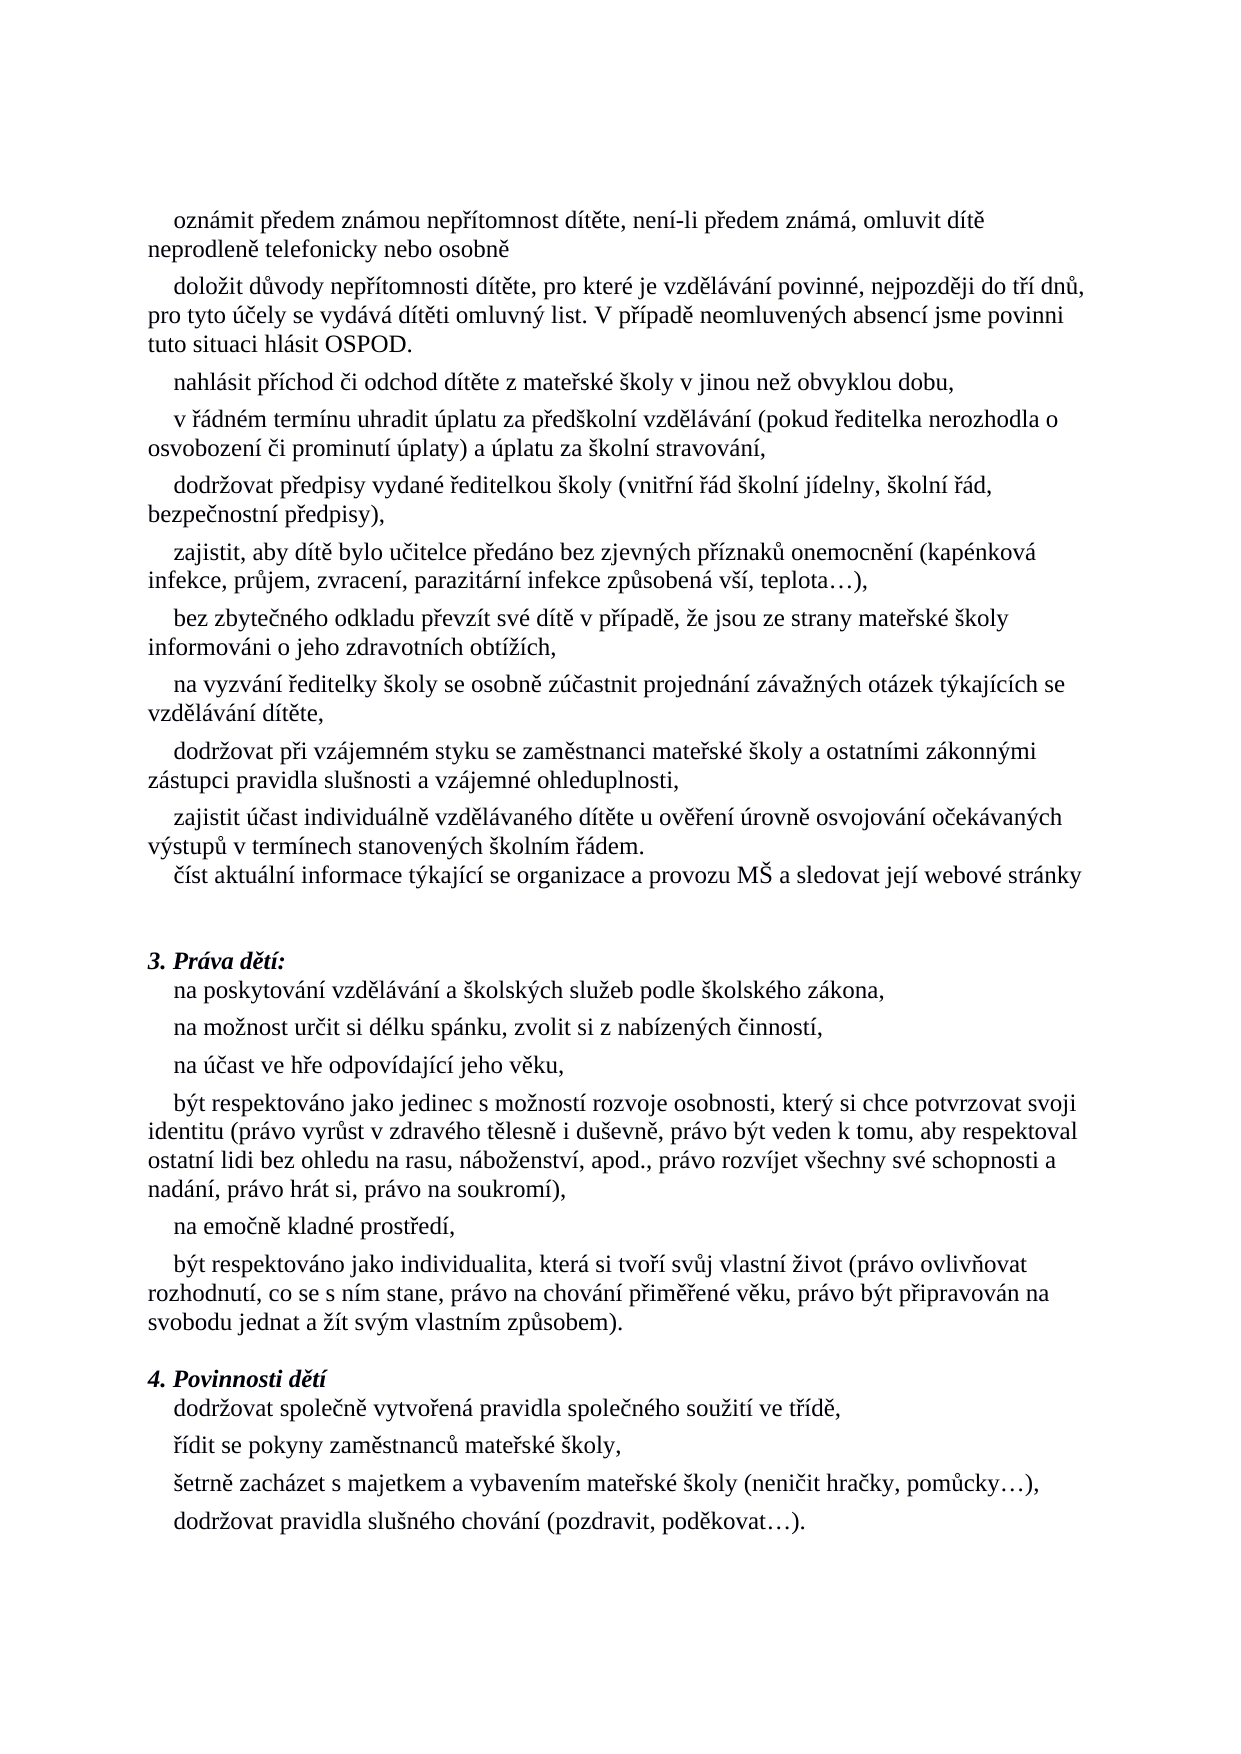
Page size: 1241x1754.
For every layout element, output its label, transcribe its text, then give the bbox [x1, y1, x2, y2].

text  na účast ve hře odpovídající jeho věku, [148, 1050, 1093, 1079]
text  v řádném termínu uhradit úplatu za předškolní vzdělávání (pokud ředitelka nerozhodla o osvobození či prominutí úplaty) a úplatu za školní stravování, [148, 404, 1093, 462]
text 3. Práva dětí: [148, 946, 1093, 975]
text  na emočně kladné prostředí, [148, 1211, 1093, 1240]
text  nahlásit příchod či odchod dítěte z mateřské školy v jinou než obvyklou dobu, [148, 367, 1093, 395]
text  šetrně zacházet s majetkem a vybavením mateřské školy (neničit hračky, pomůcky…), [148, 1468, 1093, 1497]
text  dodržovat společně vytvořená pravidla společného soužití ve třídě, [148, 1393, 1093, 1422]
text  být respektováno jako individualita, která si tvoří svůj vlastní život (právo ovlivňovat rozhodnutí, co se s ním stane, právo na chování přiměřené věku, právo být připravován na svobodu jednat a žít svým vlastním způsobem). [148, 1249, 1093, 1335]
text  zajistit účast individuálně vzdělávaného dítěte u ověření úrovně osvojování očekávaných výstupů v termínech stanovených školním řádem. [148, 802, 1093, 860]
text  dodržovat při vzájemném styku se zaměstnanci mateřské školy a ostatními zákonnými zástupci pravidla slušnosti a vzájemné ohleduplnosti, [148, 736, 1093, 793]
text  oznámit předem známou nepřítomnost dítěte, není-li předem známá, omluvit dítě neprodleně telefonicky nebo osobně [148, 205, 1093, 263]
text  na možnost určit si délku spánku, zvolit si z nabízených činností, [148, 1012, 1093, 1041]
text  zajistit, aby dítě bylo učitelce předáno bez zjevných příznaků onemocnění (kapénková infekce, průjem, zvracení, parazitární infekce způsobená vší, teplota…), [148, 537, 1093, 594]
text  doložit důvody nepřítomnosti dítěte, pro které je vzdělávání povinné, nejpozději do tří dnů, pro tyto účely se vydává dítěti omluvný list. V případě neomluvených absencí jsme povinni tuto situaci hlásit OSPOD. [148, 271, 1093, 358]
text  řídit se pokyny zaměstnanců mateřské školy, [148, 1431, 1093, 1459]
text  na vyzvání ředitelky školy se osobně zúčastnit projednání závažných otázek týkajících se vzdělávání dítěte, [148, 669, 1093, 727]
text 4. Povinnosti dětí [148, 1364, 1093, 1393]
text  číst aktuální informace týkající se organizace a provozu MŠ a sledovat její webové stránky [148, 860, 1093, 888]
text  dodržovat předpisy vydané ředitelkou školy (vnitřní řád školní jídelny, školní řád, bezpečnostní předpisy), [148, 471, 1093, 528]
text  bez zbytečného odkladu převzít své dítě v případě, že jsou ze strany mateřské školy informováni o jeho zdravotních obtížích, [148, 603, 1093, 661]
text  na poskytování vzdělávání a školských služeb podle školského zákona, [148, 975, 1093, 1003]
text  dodržovat pravidla slušného chování (pozdravit, poděkovat…). [148, 1506, 1093, 1535]
text  být respektováno jako jedinec s možností rozvoje osobnosti, který si chce potvrzovat svoji identitu (právo vyrůst v zdravého tělesně i duševně, právo být veden k tomu, aby respektoval ostatní lidi bez ohledu na rasu, náboženství, apod., právo rozvíjet všechny své schopnosti a nadání, právo hrát si, právo na soukromí), [148, 1088, 1093, 1203]
